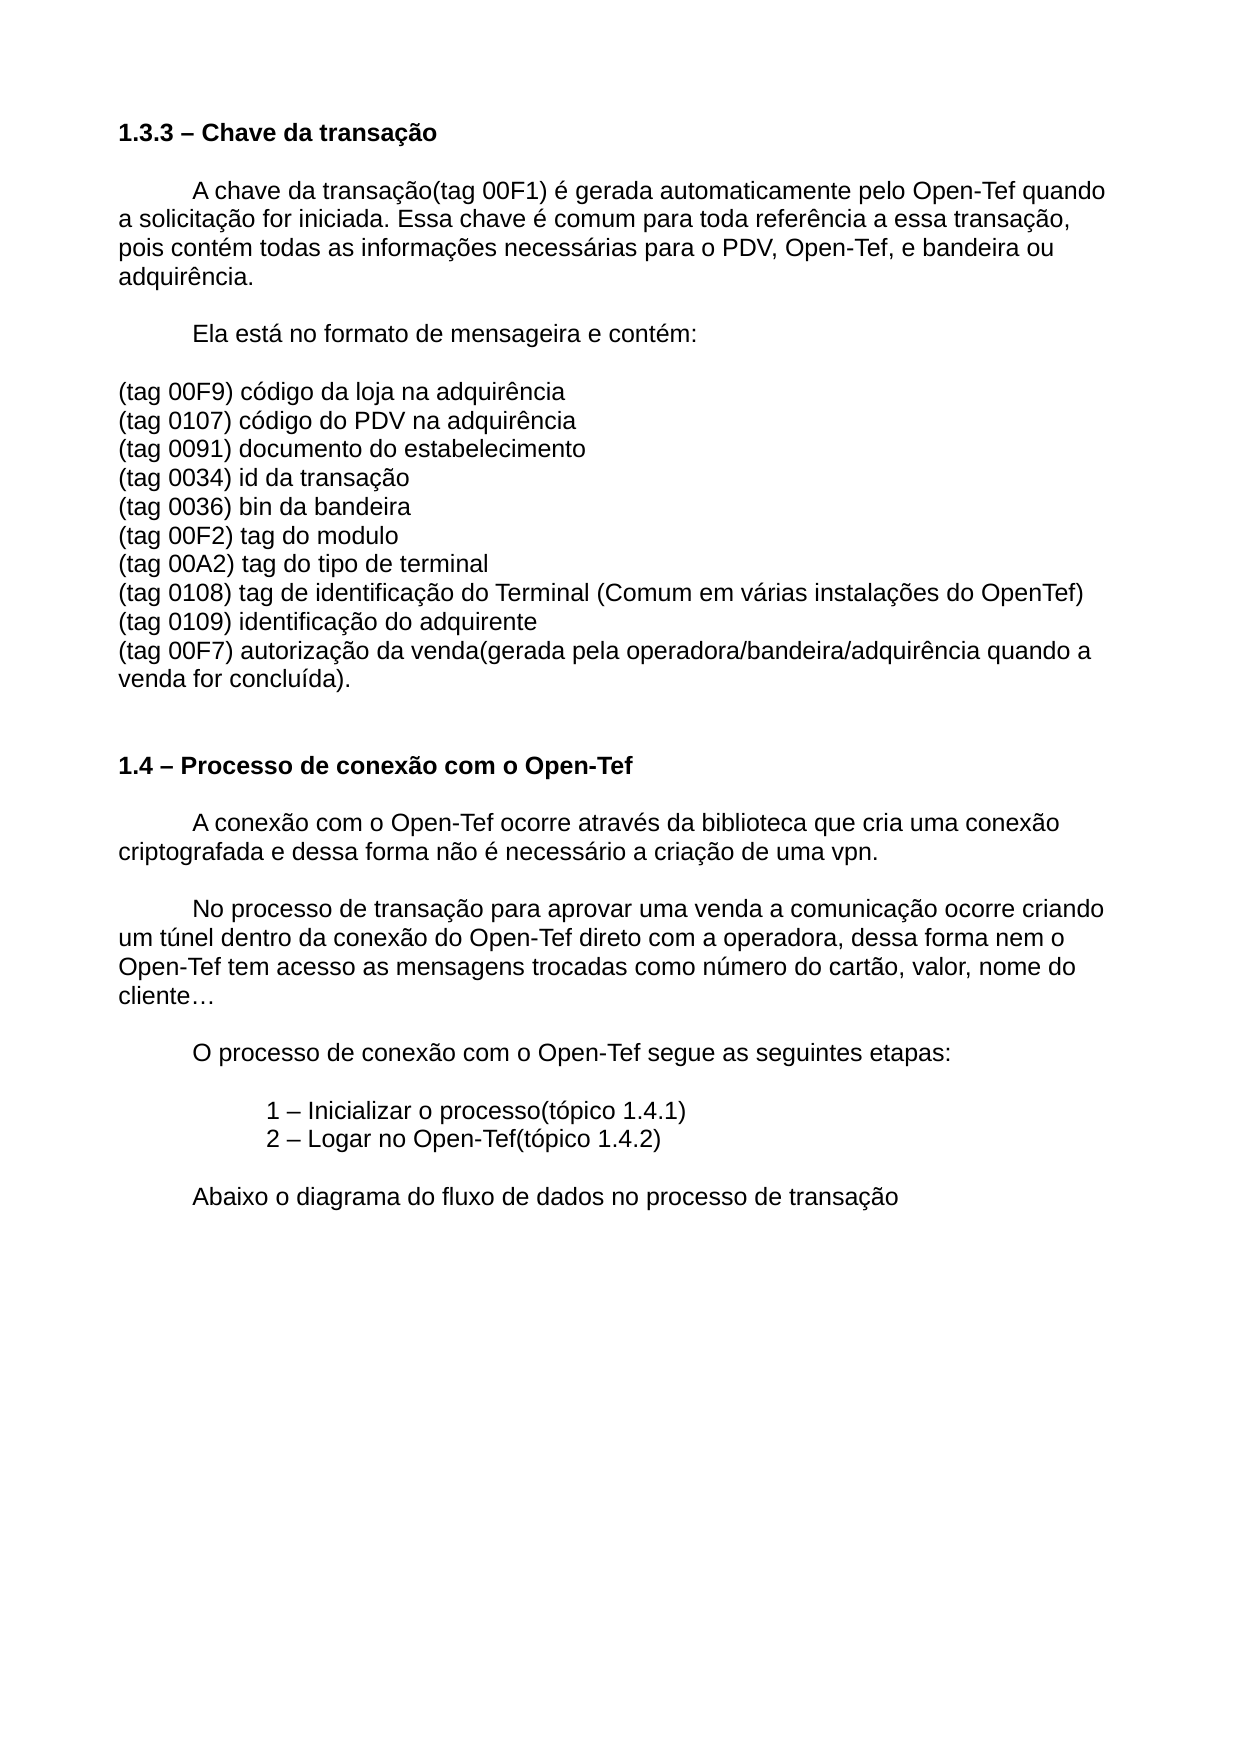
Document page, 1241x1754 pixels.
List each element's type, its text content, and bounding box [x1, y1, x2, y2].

text No processo de transação para aprovar uma venda a comunicação ocorre criando um túnel dentro da conexão do Open-Tef direto com a operadora, dessa forma nem o Open-Tef tem acesso as mensagens trocadas como número do cartão, valor, nome do cliente… [118, 894, 1122, 1009]
text Abaixo o diagrama do fluxo de dados no processo de transação [118, 1182, 1122, 1211]
text (tag 00F9) código da loja na adquirência [118, 377, 1122, 406]
text (tag 0109) identificação do adquirente [118, 607, 1122, 636]
text Ela está no formato de mensageira e contém: [118, 319, 1122, 348]
text O processo de conexão com o Open-Tef segue as seguintes etapas: [118, 1038, 1122, 1067]
text (tag 0036) bin da bandeira [118, 492, 1122, 521]
text (tag 00A2) tag do tipo de terminal [118, 549, 1122, 578]
text (tag 0108) tag de identificação do Terminal (Comum em várias instalações do OpenTef) [118, 578, 1122, 607]
text A chave da transação(tag 00F1) é gerada automaticamente pelo Open-Tef quando a solicitação for iniciada. Essa chave é comum para toda referência a essa transação, pois contém todas as informações necessárias para o PDV, Open-Tef, e bandeira ou adquirência. [118, 176, 1122, 291]
text A conexão com o Open-Tef ocorre através da biblioteca que cria uma conexão criptografada e dessa forma não é necessário a criação de uma vpn. [118, 808, 1122, 866]
text 1 – Inicializar o processo(tópico 1.4.1) [118, 1096, 1122, 1124]
text (tag 0034) id da transação [118, 463, 1122, 492]
text (tag 00F7) autorização da venda(gerada pela operadora/bandeira/adquirência quando a venda for concluída). [118, 636, 1122, 693]
text 1.3.3 – Chave da transação [118, 118, 1122, 147]
text (tag 0107) código do PDV na adquirência [118, 406, 1122, 434]
text (tag 00F2) tag do modulo [118, 521, 1122, 549]
text (tag 0091) documento do estabelecimento [118, 434, 1122, 463]
text 2 – Logar no Open-Tef(tópico 1.4.2) [118, 1124, 1122, 1153]
text 1.4 – Processo de conexão com o Open-Tef [118, 751, 1122, 779]
